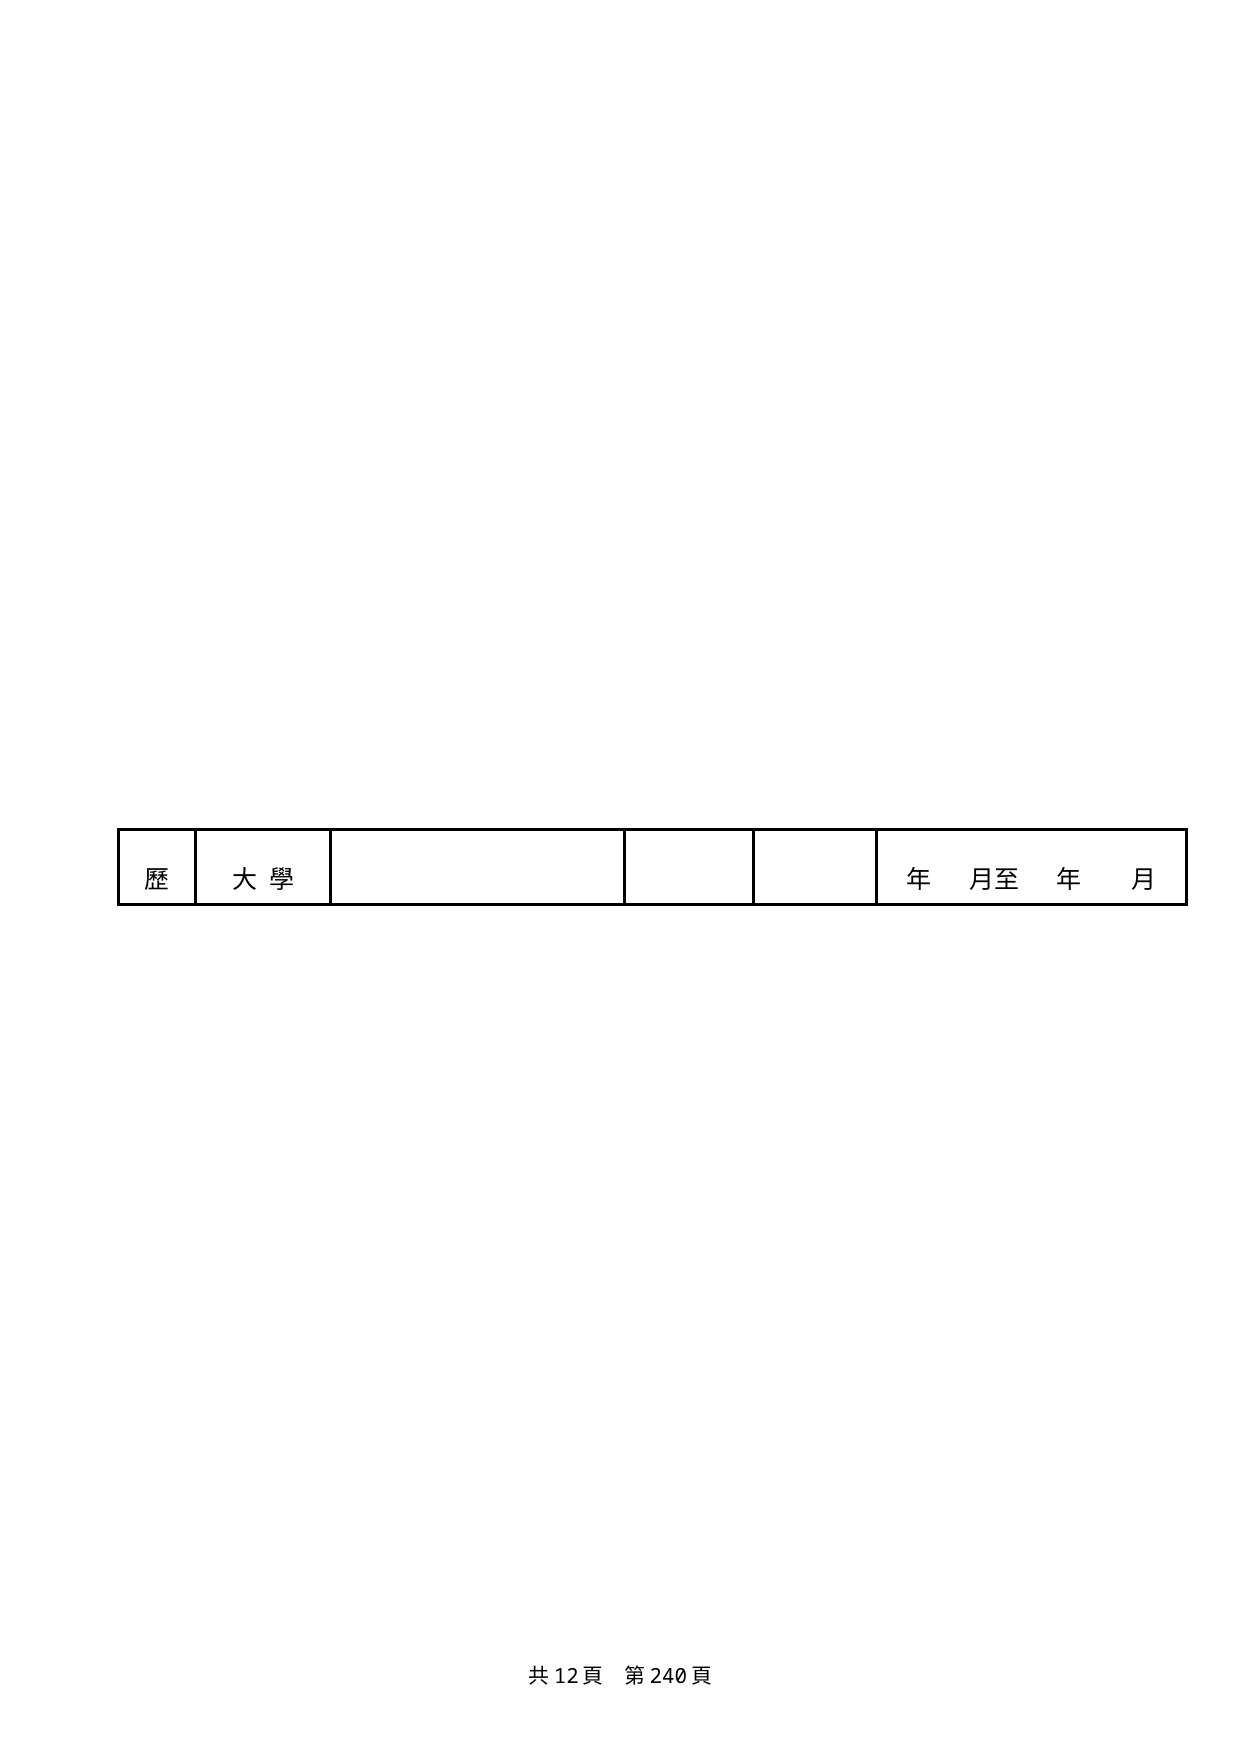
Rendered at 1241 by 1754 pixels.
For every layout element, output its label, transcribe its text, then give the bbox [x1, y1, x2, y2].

table_cell [332, 831, 623, 903]
table_cell [755, 831, 875, 903]
table_cell 大 學 [197, 831, 329, 903]
table_cell [626, 831, 752, 903]
table_cell 年 月至 年 月 [878, 831, 1185, 903]
table_cell 歷 [120, 831, 194, 903]
